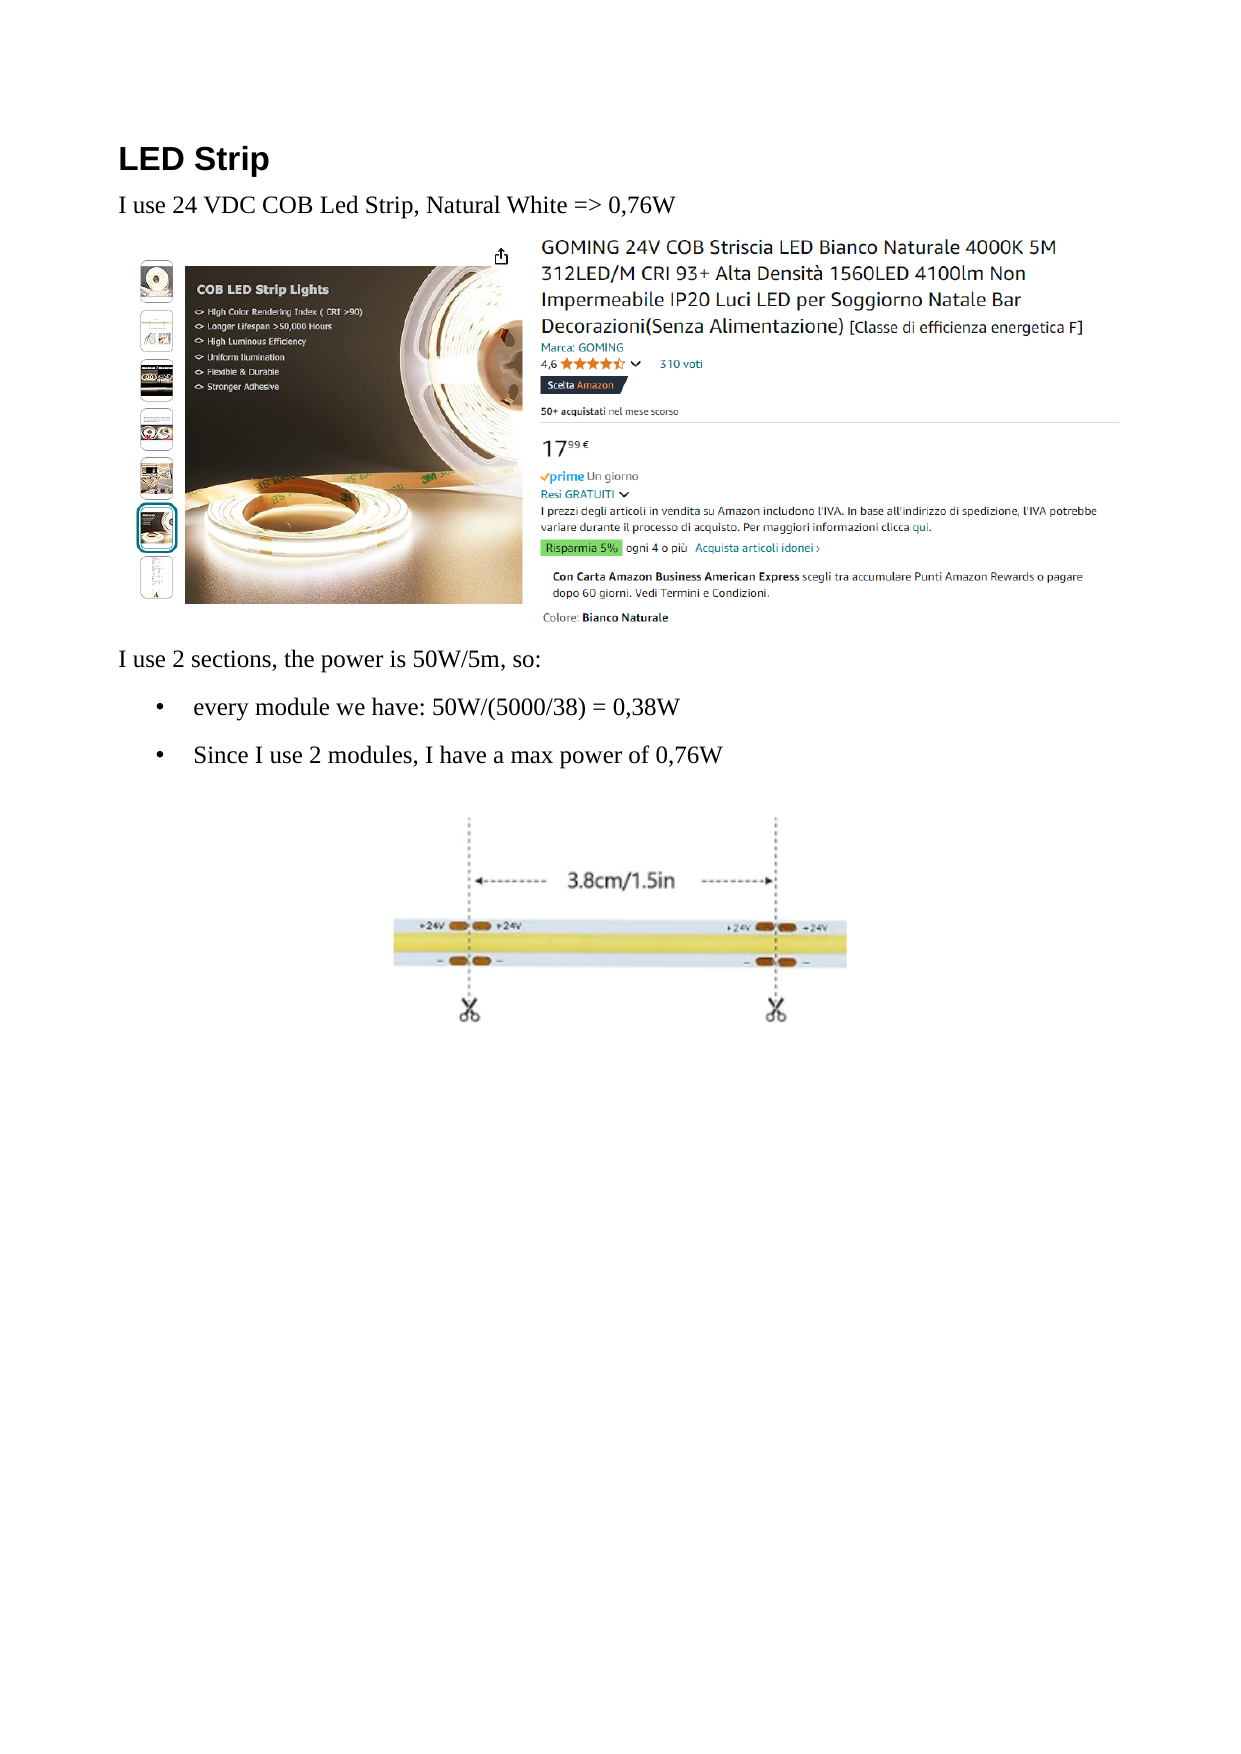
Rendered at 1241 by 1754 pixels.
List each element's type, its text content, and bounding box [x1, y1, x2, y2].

text I use 2 sections, the power is 50W/5m, so: [118, 644, 1122, 673]
picture [118, 237, 1123, 626]
text I use 24 VDC COB Led Strip, Natural White => 0,76W [118, 190, 1122, 219]
list every module we have: 50W/(5000/38) = 0,38W [156, 692, 1122, 721]
subtitle LED Strip [118, 139, 1122, 177]
picture [393, 787, 847, 1044]
list Since I use 2 modules, I have a max power of 0,76W [156, 740, 1122, 768]
